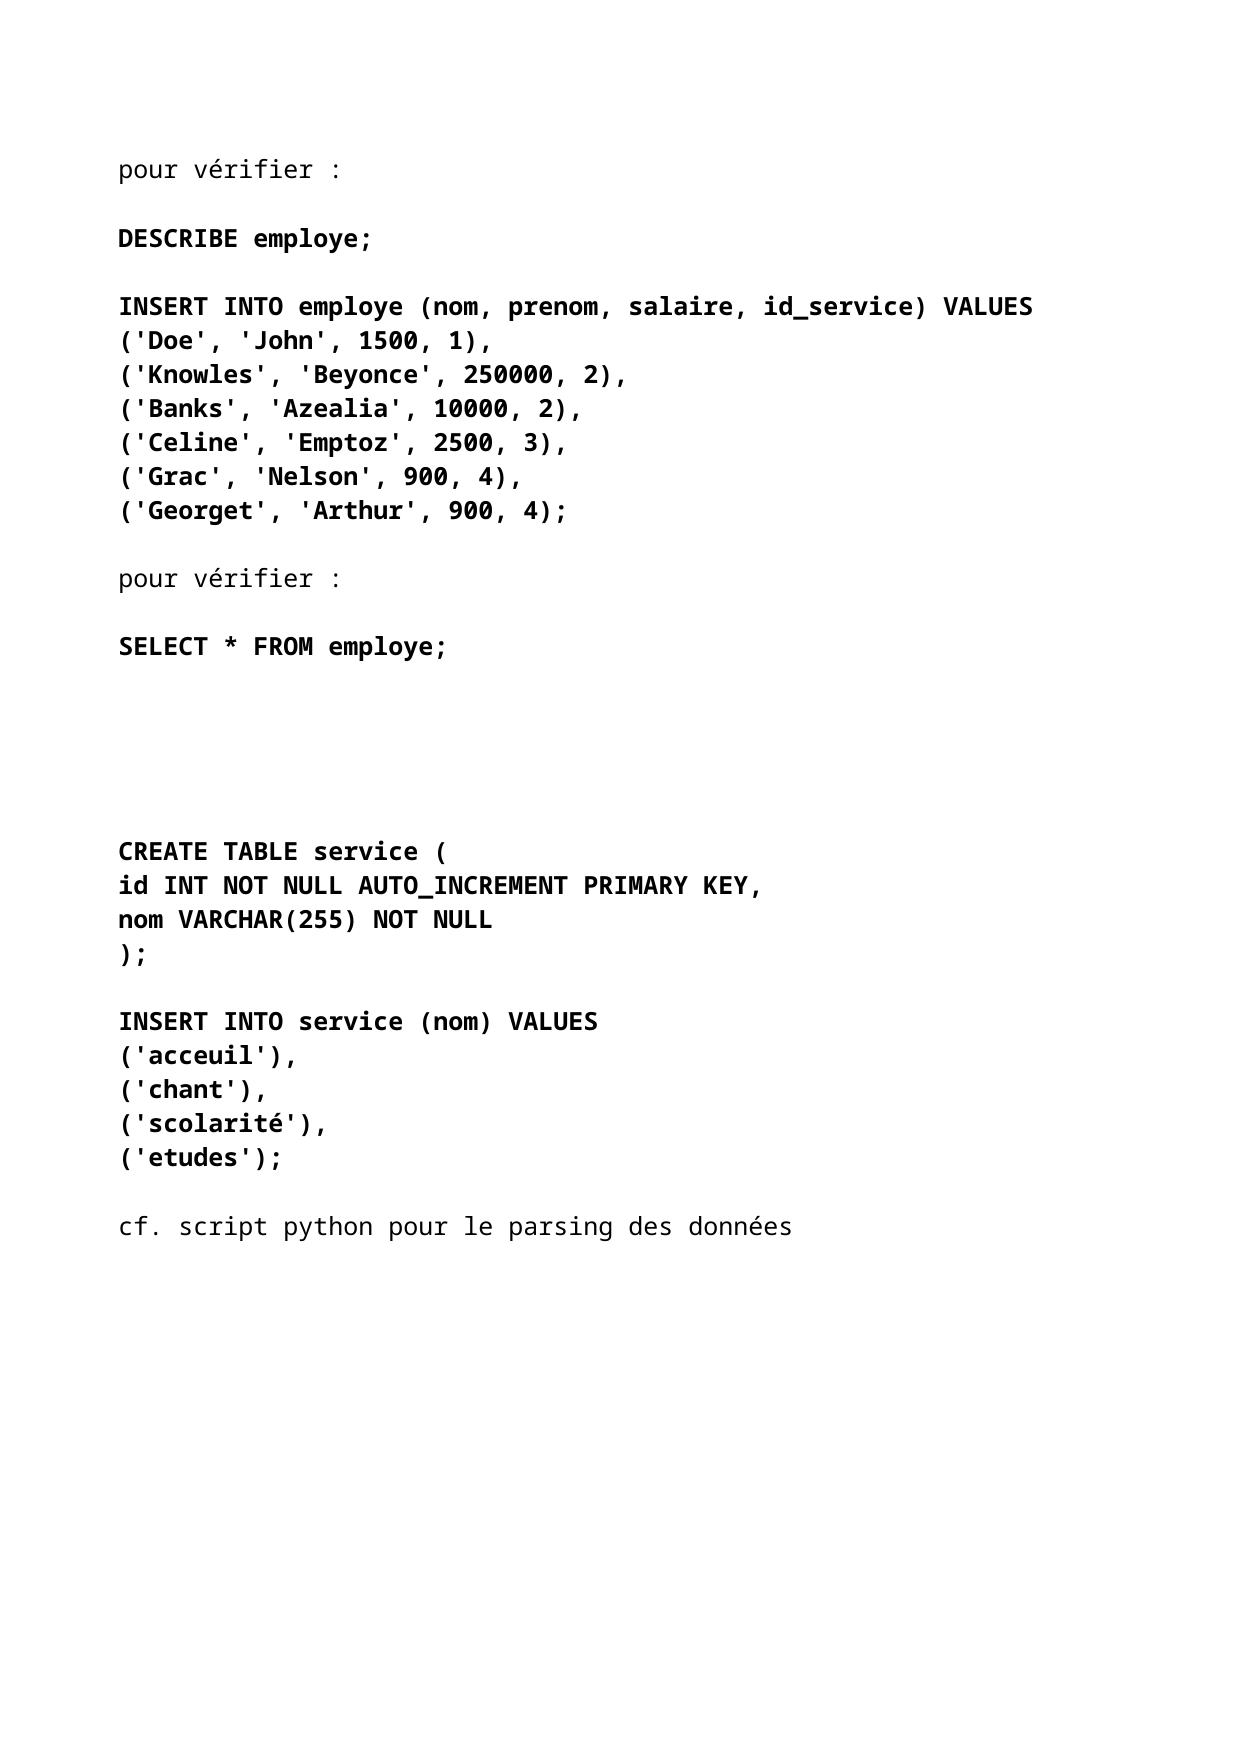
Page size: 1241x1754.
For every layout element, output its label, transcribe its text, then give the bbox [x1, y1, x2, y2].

text ('Celine', 'Emptoz', 2500, 3), [118, 425, 1122, 459]
text ('Georget', 'Arthur', 900, 4); [118, 493, 1122, 527]
text pour vérifier : [118, 561, 1122, 595]
text ('Banks', 'Azealia', 10000, 2), [118, 391, 1122, 425]
text ('chant'), [118, 1072, 1122, 1106]
text ('etudes'); [118, 1140, 1122, 1174]
text ); [118, 936, 1122, 970]
text ('scolarité'), [118, 1106, 1122, 1140]
text ('Grac', 'Nelson', 900, 4), [118, 459, 1122, 493]
text SELECT * FROM employe; [118, 629, 1122, 663]
text ('Doe', 'John', 1500, 1), [118, 322, 1122, 357]
text CREATE TABLE service ( [118, 833, 1122, 867]
text id INT NOT NULL AUTO_INCREMENT PRIMARY KEY, [118, 867, 1122, 902]
text cf. script python pour le parsing des données [118, 1208, 1122, 1242]
text ('acceuil'), [118, 1038, 1122, 1072]
text INSERT INTO employe (nom, prenom, salaire, id_service) VALUES [118, 288, 1122, 322]
text ('Knowles', 'Beyonce', 250000, 2), [118, 357, 1122, 391]
text nom VARCHAR(255) NOT NULL [118, 902, 1122, 936]
text pour vérifier : DESCRIBE employe; [118, 152, 1122, 254]
text INSERT INTO service (nom) VALUES [118, 1004, 1122, 1038]
